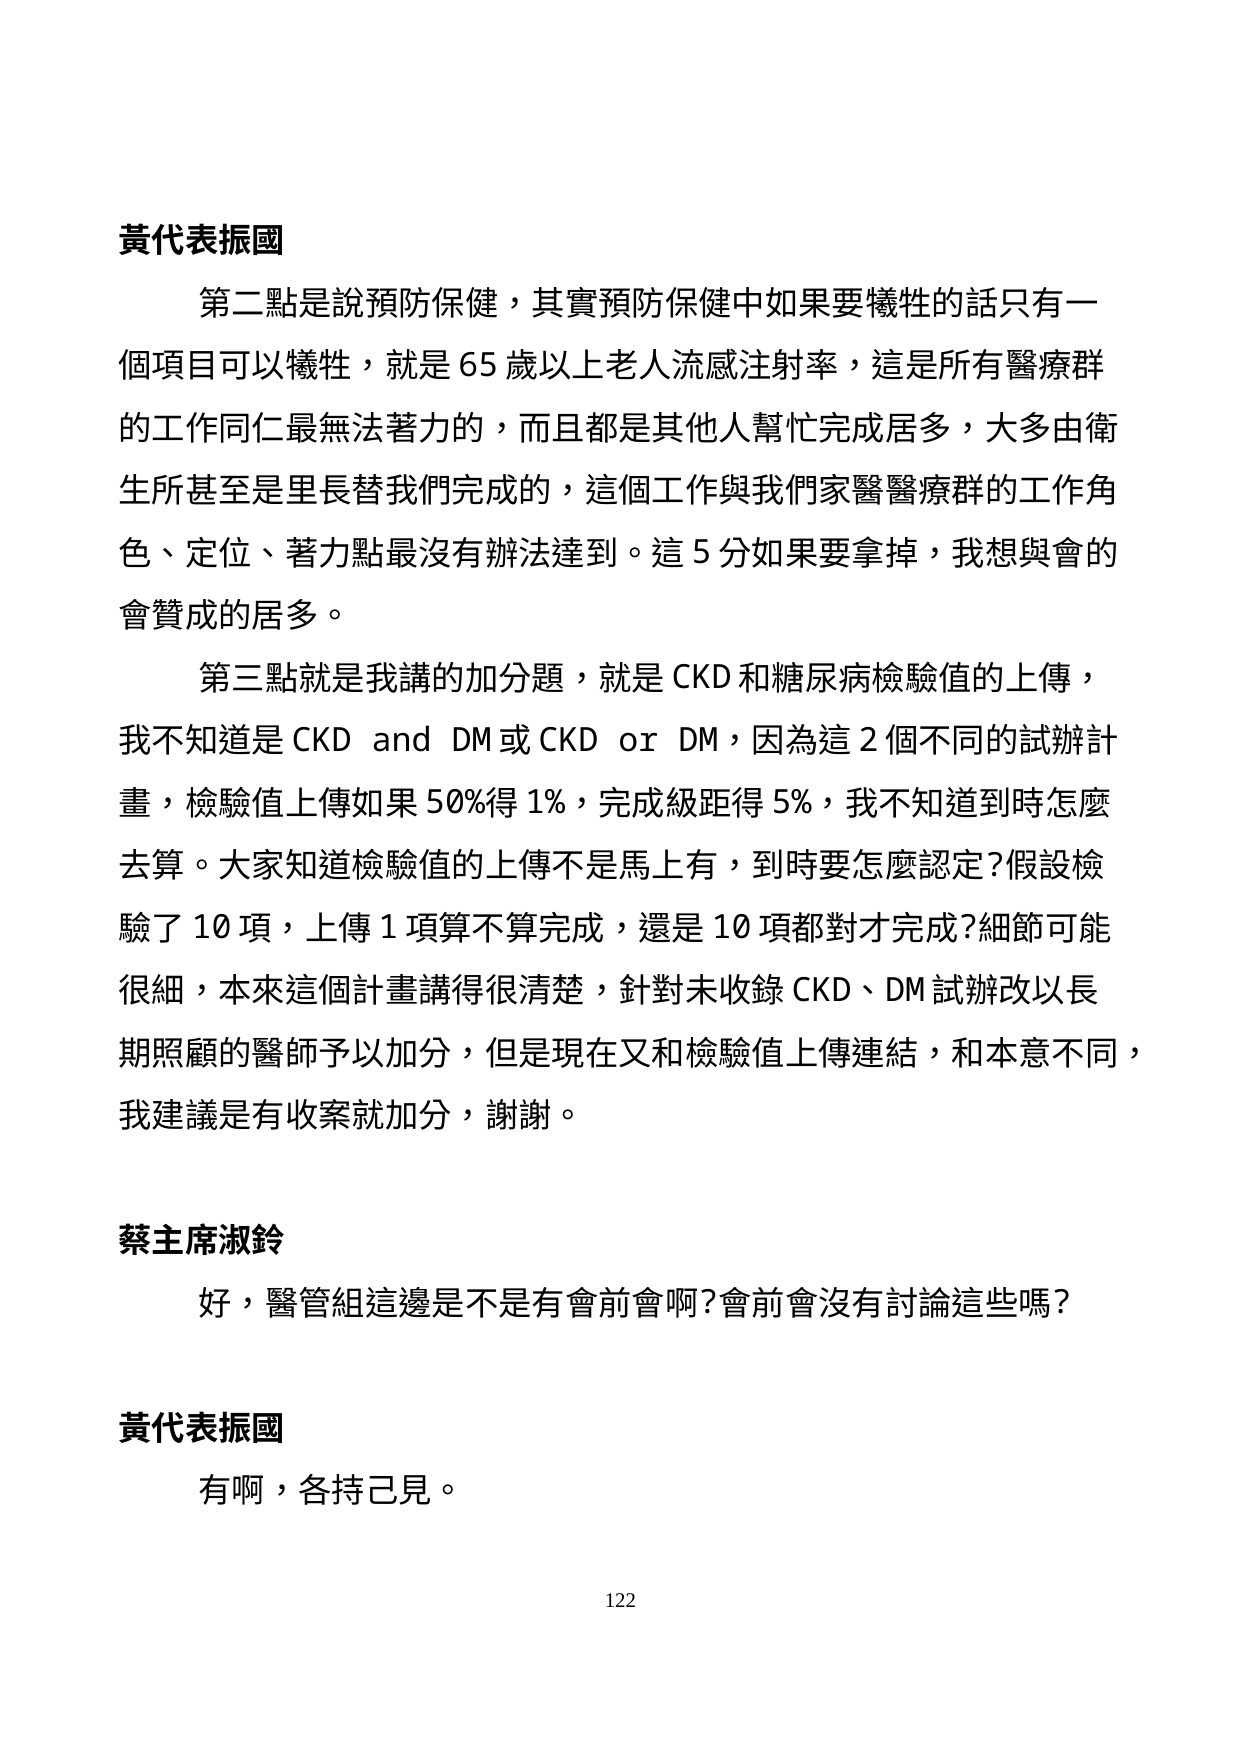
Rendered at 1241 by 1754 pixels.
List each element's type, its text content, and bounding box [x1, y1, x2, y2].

text 第二點是說預防保健，其實預防保健中如果要犧牲的話只有一個項目可以犧牲，就是65歲以上老人流感注射率，這是所有醫療群的工作同仁最無法著力的，而且都是其他人幫忙完成居多，大多由衛生所甚至是里長替我們完成的，這個工作與我們家醫醫療群的工作角色、定位、著力點最沒有辦法達到。這5分如果要拿掉，我想與會的會贊成的居多。 [118, 259, 1122, 634]
text 第三點就是我講的加分題，就是CKD和糖尿病檢驗值的上傳，我不知道是CKD and DM或CKD or DM，因為這2個不同的試辦計畫，檢驗值上傳如果50%得1%，完成級距得5%，我不知道到時怎麼去算。大家知道檢驗值的上傳不是馬上有，到時要怎麼認定?假設檢驗了10項，上傳1項算不算完成，還是10項都對才完成?細節可能很細，本來這個計畫講得很清楚，針對未收錄CKD、DM試辦改以長期照顧的醫師予以加分，但是現在又和檢驗值上傳連結，和本意不同，我建議是有收案就加分，謝謝。 [118, 634, 1122, 1134]
text 有啊，各持己見。 [118, 1447, 1122, 1509]
text 黃代表振國 [118, 1384, 1122, 1447]
text 黃代表振國 [118, 197, 1122, 259]
text 蔡主席淑鈴 [118, 1197, 1122, 1259]
text 好，醫管組這邊是不是有會前會啊?會前會沒有討論這些嗎? [118, 1259, 1122, 1322]
